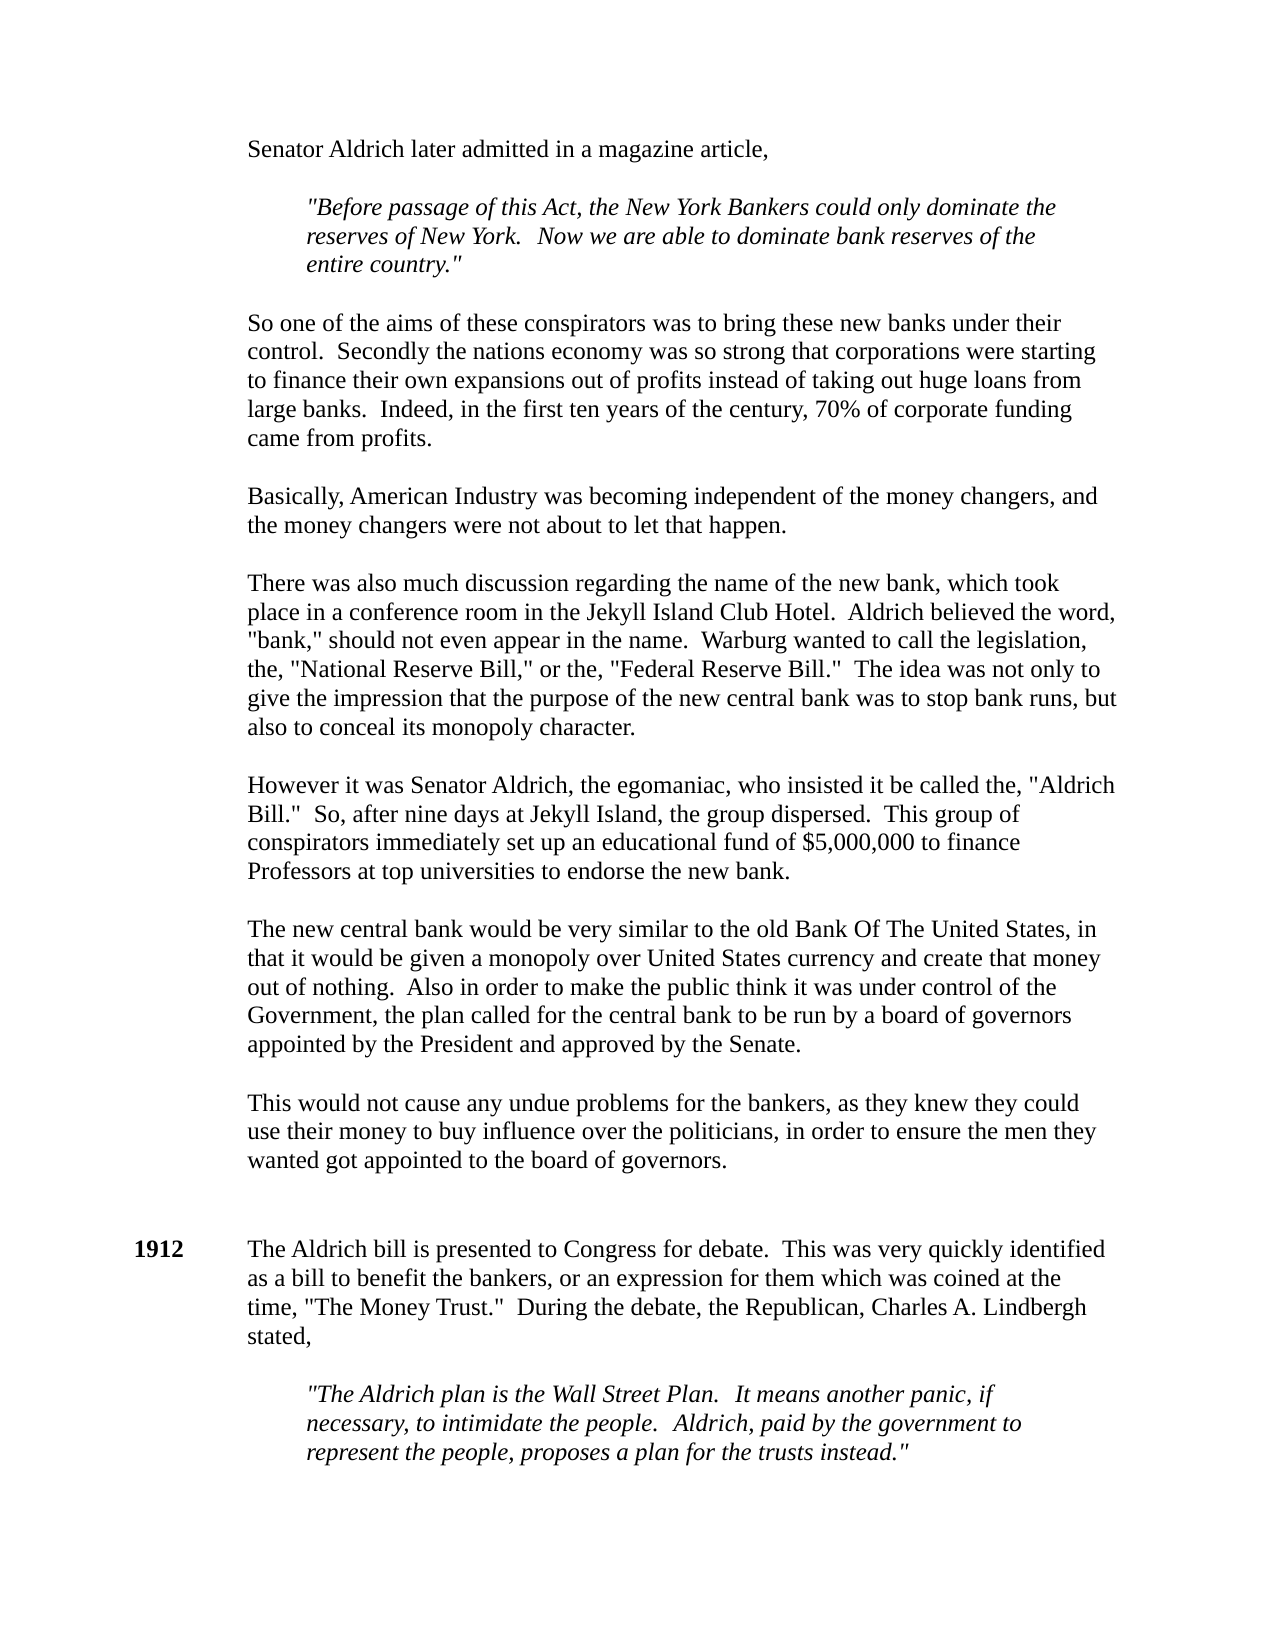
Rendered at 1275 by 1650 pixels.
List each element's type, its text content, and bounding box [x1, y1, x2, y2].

table_cell [118, 118, 231, 1219]
table_cell Senator Aldrich later admitted in a magazine article, "Before passage of this Act, the New York Bankers could only dominate the reserves of New York. Now we are able to dominate bank reserves of the entire country." So one of the aims of these conspirators was to bring these new banks under their control. Secondly the nations economy was so strong that corporations were starting to finance their own expansions out of profits instead of taking out huge loans from large banks. Indeed, in the first ten years of the century, 70% of corporate funding came from profits. Basically, American Industry was becoming independent of the money changers, and the money changers were not about to let that happen. There was also much discussion regarding the name of the new bank, which took place in a conference room in the Jekyll Island Club Hotel. Aldrich believed the word, "bank," should not even appear in the name. Warburg wanted to call the legislation, the, "National Reserve Bill," or the, "Federal Reserve Bill." The idea was not only to give the impression that the purpose of the new central bank was to stop bank runs, but also to conceal its monopoly character. However it was Senator Aldrich, the egomaniac, who insisted it be called the, "Aldrich Bill." So, after nine days at Jekyll Island, the group dispersed. This group of conspirators immediately set up an educational fund of $5,000,000 to finance Professors at top universities to endorse the new bank. The new central bank would be very similar to the old Bank Of The United States, in that it would be given a monopoly over United States currency and create that money out of nothing. Also in order to make the public think it was under control of the Government, the plan called for the central bank to be run by a board of governors appointed by the President and approved by the Senate. This would not cause any undue problems for the bankers, as they knew they could use their money to buy influence over the politicians, in order to ensure the men they wanted got appointed to the board of governors. [231, 118, 1134, 1219]
table_cell 1912 [118, 1219, 231, 1510]
table_cell The Aldrich bill is presented to Congress for debate. This was very quickly identified as a bill to benefit the bankers, or an expression for them which was coined at the time, "The Money Trust." During the debate, the Republican, Charles A. Lindbergh stated, "The Aldrich plan is the Wall Street Plan. It means another panic, if necessary, to intimidate the people. Aldrich, paid by the government to represent the people, proposes a plan for the trusts instead." [231, 1219, 1134, 1510]
